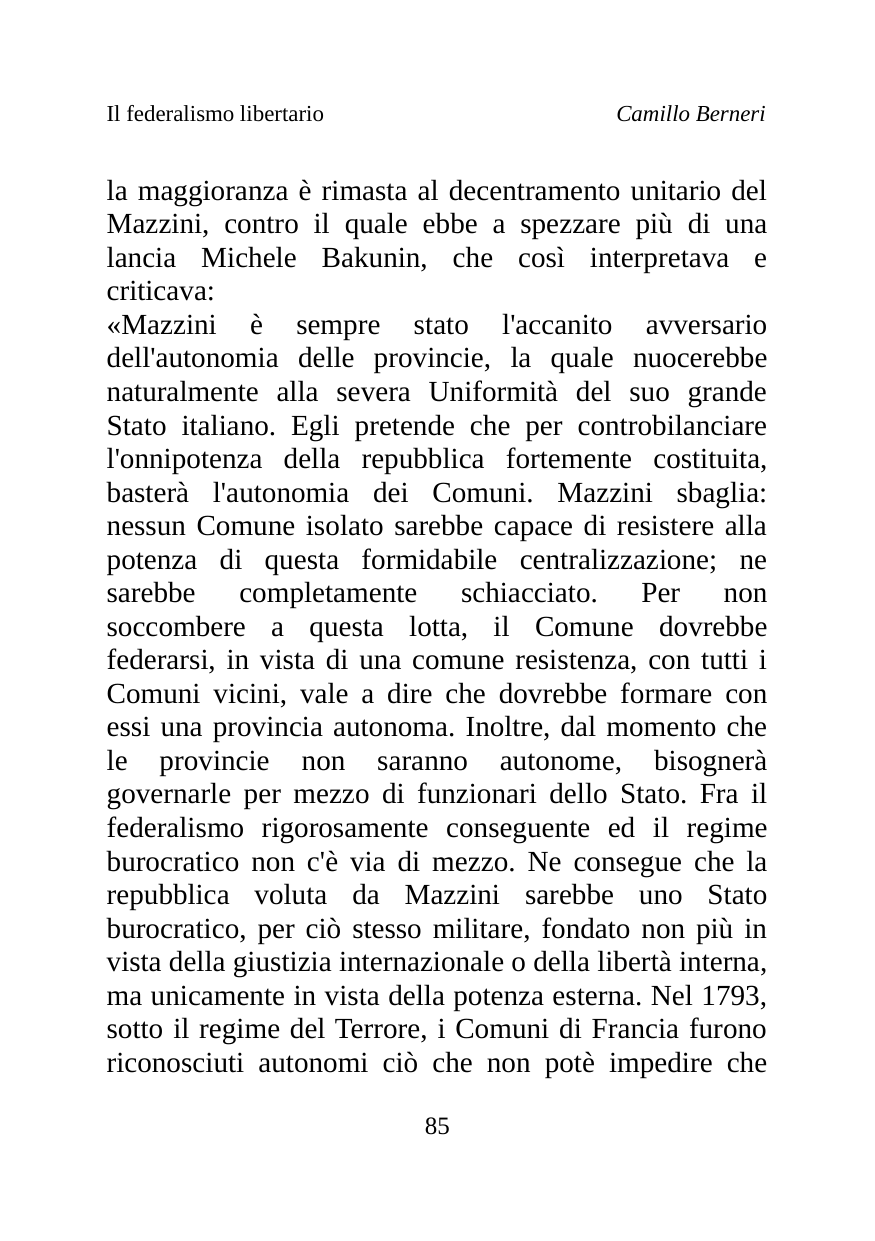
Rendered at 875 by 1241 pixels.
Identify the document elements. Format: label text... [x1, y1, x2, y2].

text «Mazzini è sempre stato l'accanito avversario dell'autonomia delle provincie, la quale nuocerebbe naturalmente alla severa Uniformità del suo grande Stato italiano. Egli pretende che per controbilanciare l'onnipotenza della repubblica fortemente costituita, basterà l'autonomia dei Comuni. Mazzini sbaglia: nessun Comune isolato sarebbe capace di resistere alla potenza di questa formidabile centralizzazione; ne sarebbe completamente schiacciato. Per non soccombere a questa lotta, il Comune dovrebbe federarsi, in vista di una comune resistenza, con tutti i Comuni vicini, vale a dire che dovrebbe formare con essi una provincia autonoma. Inoltre, dal momento che le provincie non saranno autonome, bisognerà governarle per mezzo di funzionari dello Stato. Fra il federalismo rigorosamente conseguente ed il regime burocratico non c'è via di mezzo. Ne consegue che la repubblica voluta da Mazzini sarebbe uno Stato burocratico, per ciò stesso militare, fondato non più in vista della giustizia internazionale o della libertà interna, ma unicamente in vista della potenza esterna. Nel 1793, sotto il regime del Terrore, i Comuni di Francia furono riconosciuti autonomi ciò che non potè impedire che [106, 307, 768, 1078]
text la maggioranza è rimasta al decentramento unitario del Mazzini, contro il quale ebbe a spezzare più di una lancia Michele Bakunin, che così interpretava e criticava: [106, 173, 768, 307]
